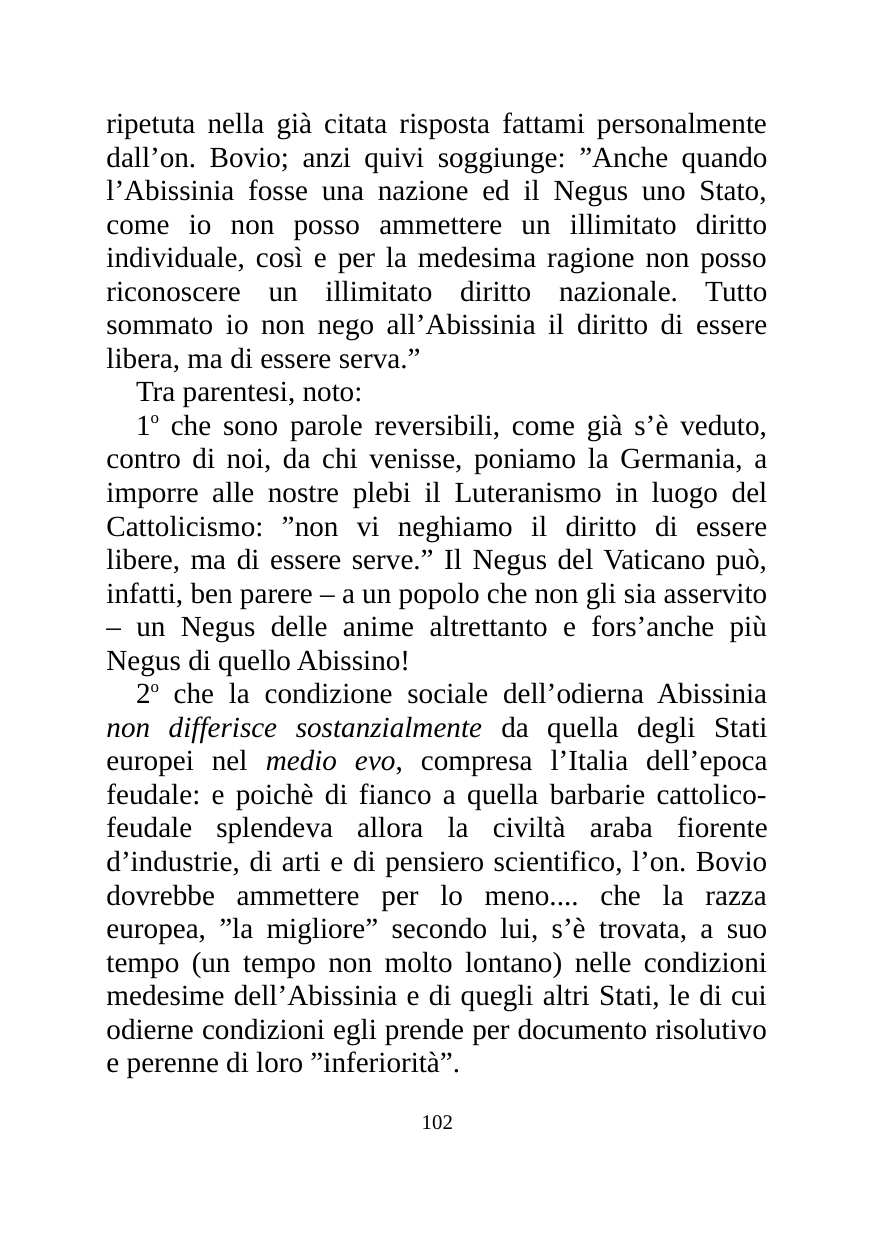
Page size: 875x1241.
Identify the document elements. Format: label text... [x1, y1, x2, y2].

text ripetuta nella già citata risposta fattami personalmente dall’on. Bovio; anzi quivi soggiunge: ”Anche quando l’Abissinia fosse una nazione ed il Negus uno Stato, come io non posso ammettere un illimitato diritto individuale, così e per la medesima ragione non posso riconoscere un illimitato diritto nazionale. Tutto sommato io non nego all’Abissinia il diritto di essere libera, ma di essere serva.” [106, 106, 768, 374]
text Tra parentesi, noto: [106, 374, 768, 408]
text 1o che sono parole reversibili, come già s’è veduto, contro di noi, da chi venisse, poniamo la Germania, a imporre alle nostre plebi il Luteranismo in luogo del Cattolicismo: ”non vi neghiamo il diritto di essere libere, ma di essere serve.” Il Negus del Vaticano può, infatti, ben parere – a un popolo che non gli sia asservito – un Negus delle anime altrettanto e fors’anche più Negus di quello Abissino! [106, 408, 768, 676]
text 2o che la condizione sociale dell’odierna Abissinia non differisce sostanzialmente da quella degli Stati europei nel medio evo, compresa l’Italia dell’epoca feudale: e poichè di fianco a quella barbarie cattolico-feudale splendeva allora la civiltà araba fiorente d’industrie, di arti e di pensiero scientifico, l’on. Bovio dovrebbe ammettere per lo meno.... che la razza europea, ”la migliore” secondo lui, s’è trovata, a suo tempo (un tempo non molto lontano) nelle condizioni medesime dell’Abissinia e di quegli altri Stati, le di cui odierne condizioni egli prende per documento risolutivo e perenne di loro ”inferiorità”. [106, 676, 768, 1079]
